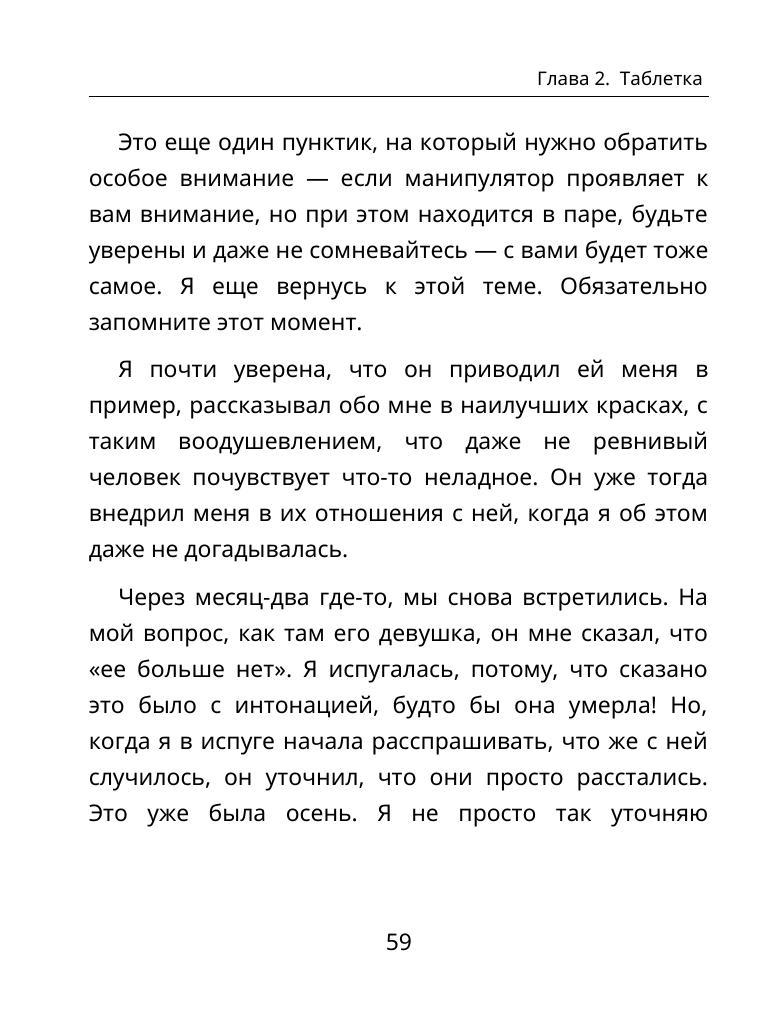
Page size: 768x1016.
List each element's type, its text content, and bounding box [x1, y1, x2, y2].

text Через месяц-два где-то, мы снова встретились. На мой вопрос, как там его девушка, он мне сказал, что «ее больше нет». Я испугалась, потому, что сказано это было с интонацией, будто бы она умерла! Но, когда я в испуге начала расспрашивать, что же с ней случилось, он уточнил, что они просто расстались. Это уже была осень. Я не просто так уточняю [88, 581, 709, 828]
text Это еще один пунктик, на который нужно обратить особое внимание — если манипулятор проявляет к вам внимание, но при этом находится в паре, будьте уверены и даже не сомневайтесь — с вами будет тоже самое. Я еще вернусь к этой теме. Обязательно запомните этот момент. [88, 126, 709, 337]
text Я почти уверена, что он приводил ей меня в пример, рассказывал обо мне в наилучших красках, с таким воодушевлением, что даже не ревнивый человек почувствует что-то неладное. Он уже тогда внедрил меня в их отношения с ней, когда я об этом даже не догадывалась. [88, 353, 709, 564]
